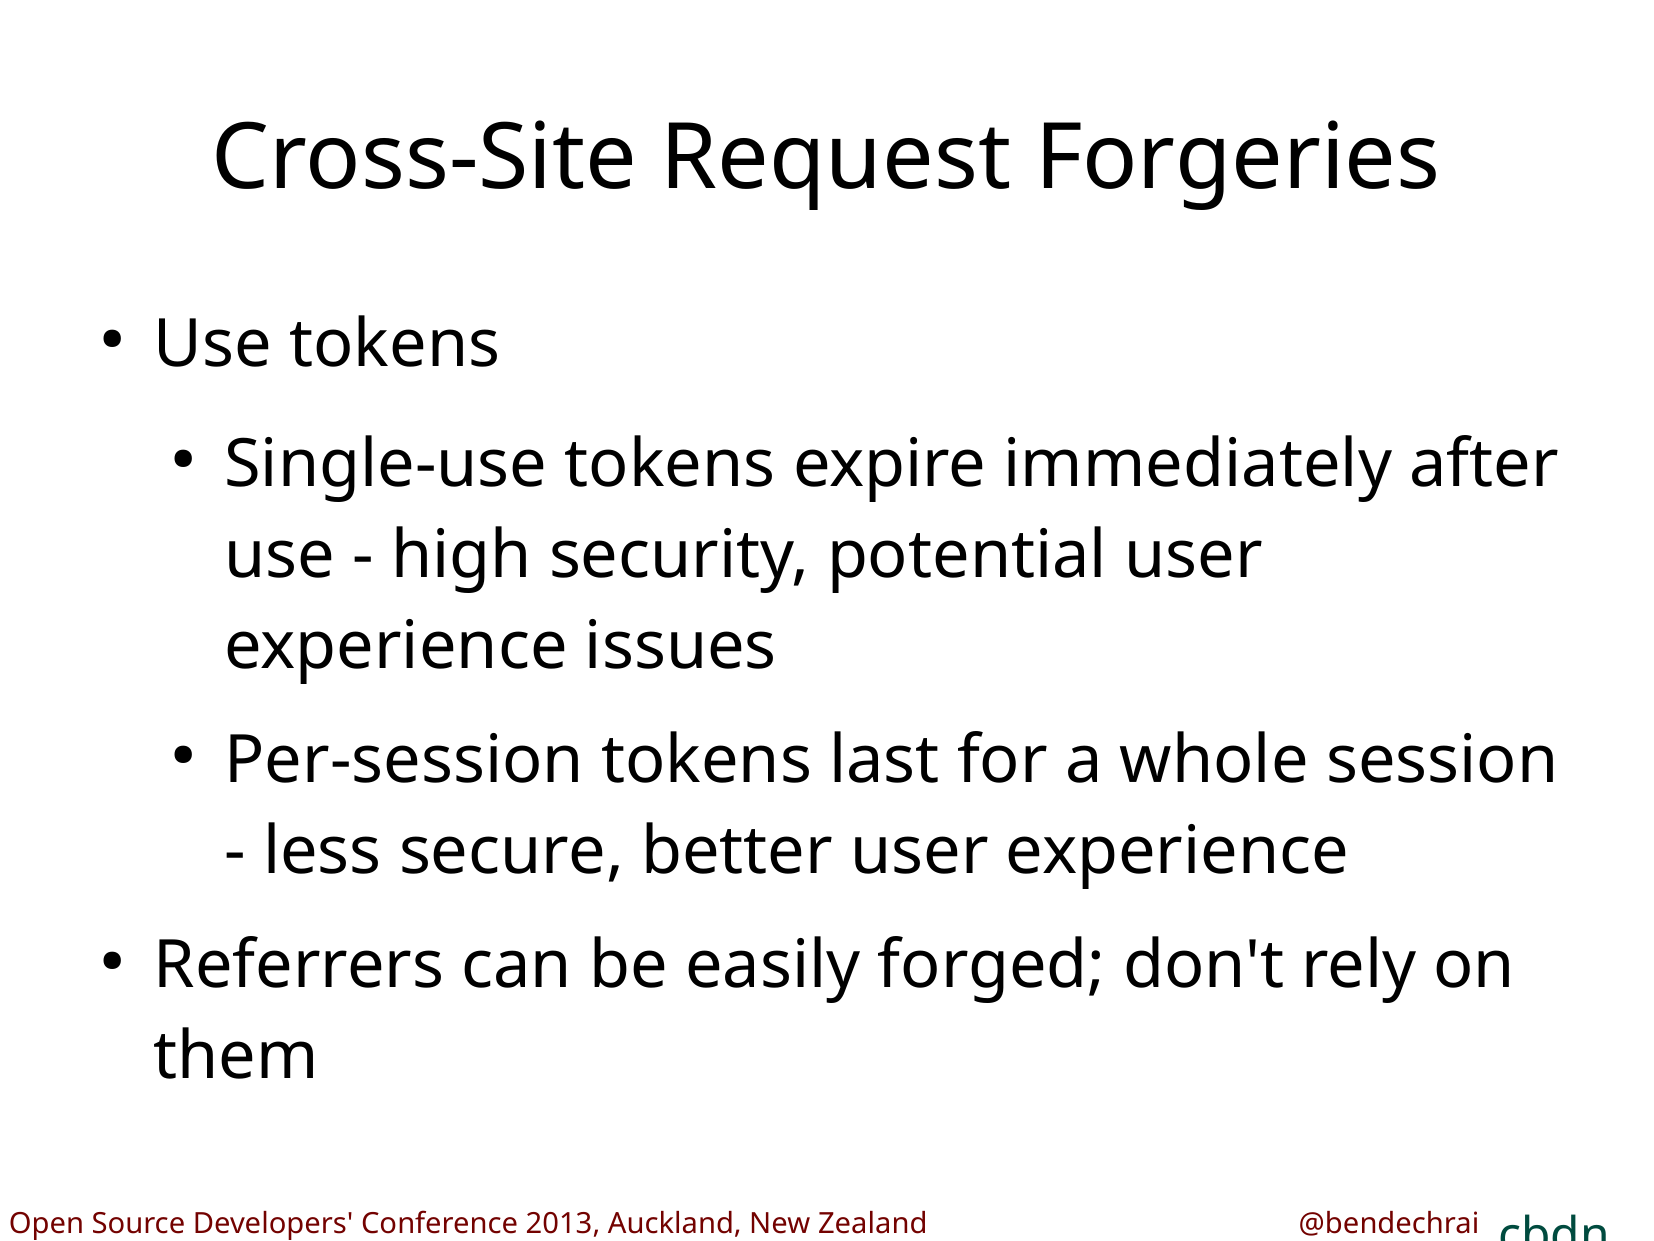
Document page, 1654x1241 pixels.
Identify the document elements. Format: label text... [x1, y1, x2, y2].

text_box @bendechrai [1283, 1194, 1483, 1241]
text_box Open Source Developers' Conference 2013, Auckland, New Zealand [0, 1194, 914, 1241]
text_box cbdn [1483, 1192, 1654, 1241]
title Cross-Site Request Forgeries [82, 56, 1571, 250]
text_box [914, 1219, 922, 1231]
text_box [914, 1198, 1283, 1241]
list Use tokens Single-use tokens expire immediately after use - high security, potential user experience issues Per-session tokens last for a whole session - less secure, better user experience Referrers can be easily forged; don't rely on them [82, 295, 1571, 1109]
